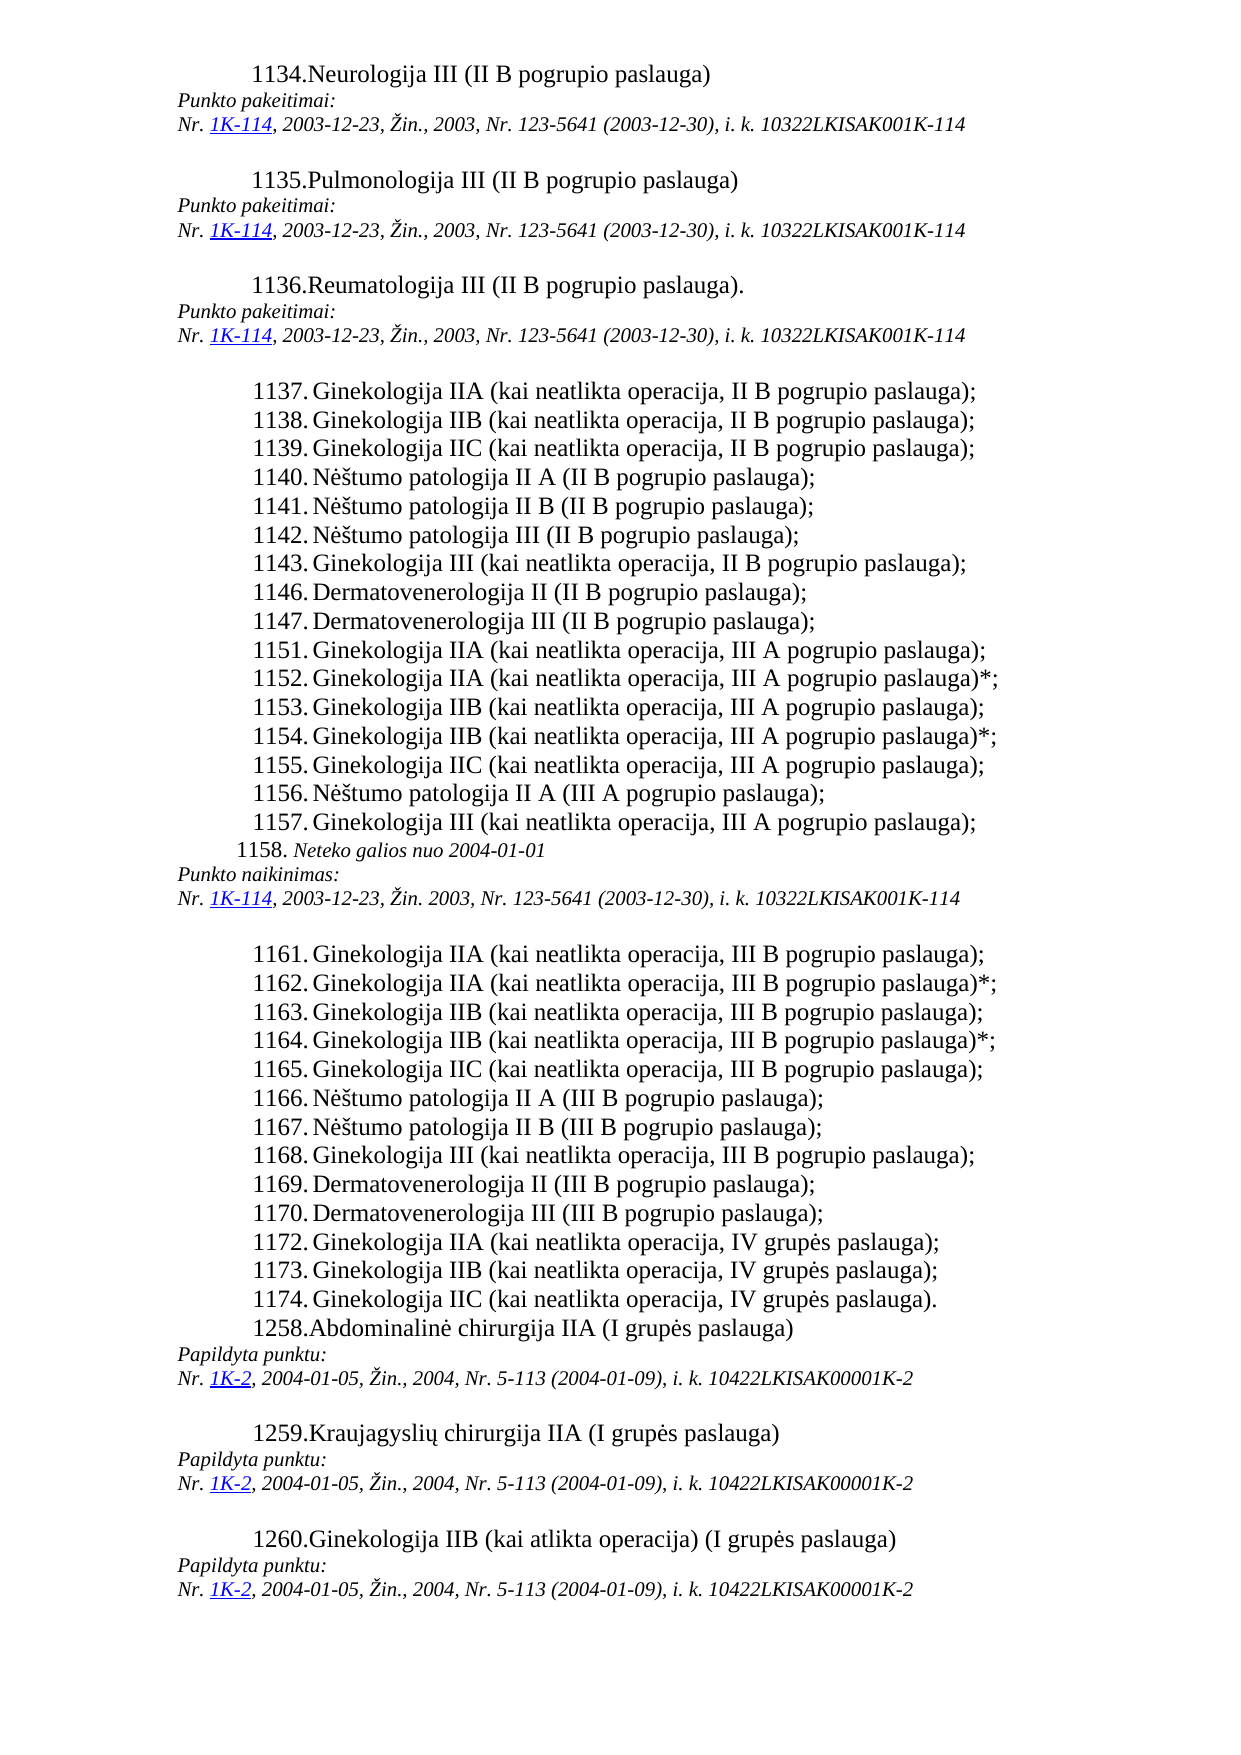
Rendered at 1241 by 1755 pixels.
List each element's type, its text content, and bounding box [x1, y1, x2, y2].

text 1163. Ginekologija IIB (kai neatlikta operacija, III B pogrupio paslauga); [177, 997, 1181, 1025]
text 1167. Nėštumo patologija II B (III B pogrupio paslauga); [177, 1112, 1181, 1140]
text 1155. Ginekologija IIC (kai neatlikta operacija, III A pogrupio paslauga); [177, 750, 1181, 778]
text 1173. Ginekologija IIB (kai neatlikta operacija, IV grupės paslauga); [177, 1255, 1181, 1284]
text 1156. Nėštumo patologija II A (III A pogrupio paslauga); [177, 778, 1181, 807]
text 1147. Dermatovenerologija III (II B pogrupio paslauga); [177, 606, 1181, 635]
text 1162. Ginekologija IIA (kai neatlikta operacija, III B pogrupio paslauga)*; [177, 968, 1181, 997]
text 1135.Pulmonologija III (II B pogrupio paslauga) [177, 165, 1181, 193]
text 1143. Ginekologija III (kai neatlikta operacija, II B pogrupio paslauga); [177, 548, 1181, 577]
text 1164. Ginekologija IIB (kai neatlikta operacija, III B pogrupio paslauga)*; [177, 1025, 1181, 1054]
text Nr. 1K-114, 2003-12-23, Žin., 2003, Nr. 123-5641 (2003-12-30), i. k. 10322LKISAK001K-114 [177, 112, 1181, 136]
text Papildyta punktu: [177, 1342, 1181, 1366]
text Papildyta punktu: [177, 1553, 1181, 1577]
text 1170. Dermatovenerologija III (III B pogrupio paslauga); [177, 1198, 1181, 1227]
text 1166. Nėštumo patologija II A (III B pogrupio paslauga); [177, 1083, 1181, 1112]
text 1141. Nėštumo patologija II B (II B pogrupio paslauga); [177, 491, 1181, 520]
text 1142. Nėštumo patologija III (II B pogrupio paslauga); [177, 520, 1181, 548]
text 1172. Ginekologija IIA (kai neatlikta operacija, IV grupės paslauga); [177, 1227, 1181, 1255]
text 1137. Ginekologija IIA (kai neatlikta operacija, II B pogrupio paslauga); [177, 376, 1181, 405]
text 1136.Reumatologija III (II B pogrupio paslauga). [177, 270, 1181, 299]
text Nr. 1K-2, 2004-01-05, Žin., 2004, Nr. 5-113 (2004-01-09), i. k. 10422LKISAK00001K-2 [177, 1577, 1181, 1601]
text 1157. Ginekologija III (kai neatlikta operacija, III A pogrupio paslauga); [177, 807, 1181, 836]
text Papildyta punktu: [177, 1447, 1181, 1471]
text 1138. Ginekologija IIB (kai neatlikta operacija, II B pogrupio paslauga); [177, 405, 1181, 433]
text 1158. Neteko galios nuo 2004-01-01 [177, 836, 1181, 862]
text 1134.Neurologija III (II B pogrupio paslauga) [177, 59, 1181, 88]
text 1153. Ginekologija IIB (kai neatlikta operacija, III A pogrupio paslauga); [177, 692, 1181, 721]
text 1165. Ginekologija IIC (kai neatlikta operacija, III B pogrupio paslauga); [177, 1054, 1181, 1083]
text 1146. Dermatovenerologija II (II B pogrupio paslauga); [177, 577, 1181, 606]
text 1139. Ginekologija IIC (kai neatlikta operacija, II B pogrupio paslauga); [177, 433, 1181, 462]
text Nr. 1K-2, 2004-01-05, Žin., 2004, Nr. 5-113 (2004-01-09), i. k. 10422LKISAK00001K-2 [177, 1366, 1181, 1390]
text 1151. Ginekologija IIA (kai neatlikta operacija, III A pogrupio paslauga); [177, 635, 1181, 663]
text Punkto pakeitimai: [177, 88, 1181, 112]
text Punkto pakeitimai: [177, 299, 1181, 323]
text 1258.Abdominalinė chirurgija IIA (I grupės paslauga) [177, 1313, 1181, 1342]
text 1168. Ginekologija III (kai neatlikta operacija, III B pogrupio paslauga); [177, 1140, 1181, 1169]
text 1169. Dermatovenerologija II (III B pogrupio paslauga); [177, 1169, 1181, 1198]
text Nr. 1K-114, 2003-12-23, Žin., 2003, Nr. 123-5641 (2003-12-30), i. k. 10322LKISAK001K-114 [177, 217, 1181, 242]
text 1174. Ginekologija IIC (kai neatlikta operacija, IV grupės paslauga). [177, 1284, 1181, 1313]
text Punkto pakeitimai: [177, 193, 1181, 217]
text 1140. Nėštumo patologija II A (II B pogrupio paslauga); [177, 462, 1181, 491]
text Nr. 1K-114, 2003-12-23, Žin. 2003, Nr. 123-5641 (2003-12-30), i. k. 10322LKISAK001K-114 [177, 886, 1181, 910]
text 1154. Ginekologija IIB (kai neatlikta operacija, III A pogrupio paslauga)*; [177, 721, 1181, 750]
text 1259.Kraujagyslių chirurgija IIA (I grupės paslauga) [177, 1418, 1181, 1447]
text 1161. Ginekologija IIA (kai neatlikta operacija, III B pogrupio paslauga); [177, 939, 1181, 968]
text 1152. Ginekologija IIA (kai neatlikta operacija, III A pogrupio paslauga)*; [177, 663, 1181, 692]
text Nr. 1K-2, 2004-01-05, Žin., 2004, Nr. 5-113 (2004-01-09), i. k. 10422LKISAK00001K-2 [177, 1471, 1181, 1495]
text Nr. 1K-114, 2003-12-23, Žin., 2003, Nr. 123-5641 (2003-12-30), i. k. 10322LKISAK001K-114 [177, 323, 1181, 347]
text 1260.Ginekologija IIB (kai atlikta operacija) (I grupės paslauga) [177, 1524, 1181, 1553]
text Punkto naikinimas: [177, 862, 1181, 886]
